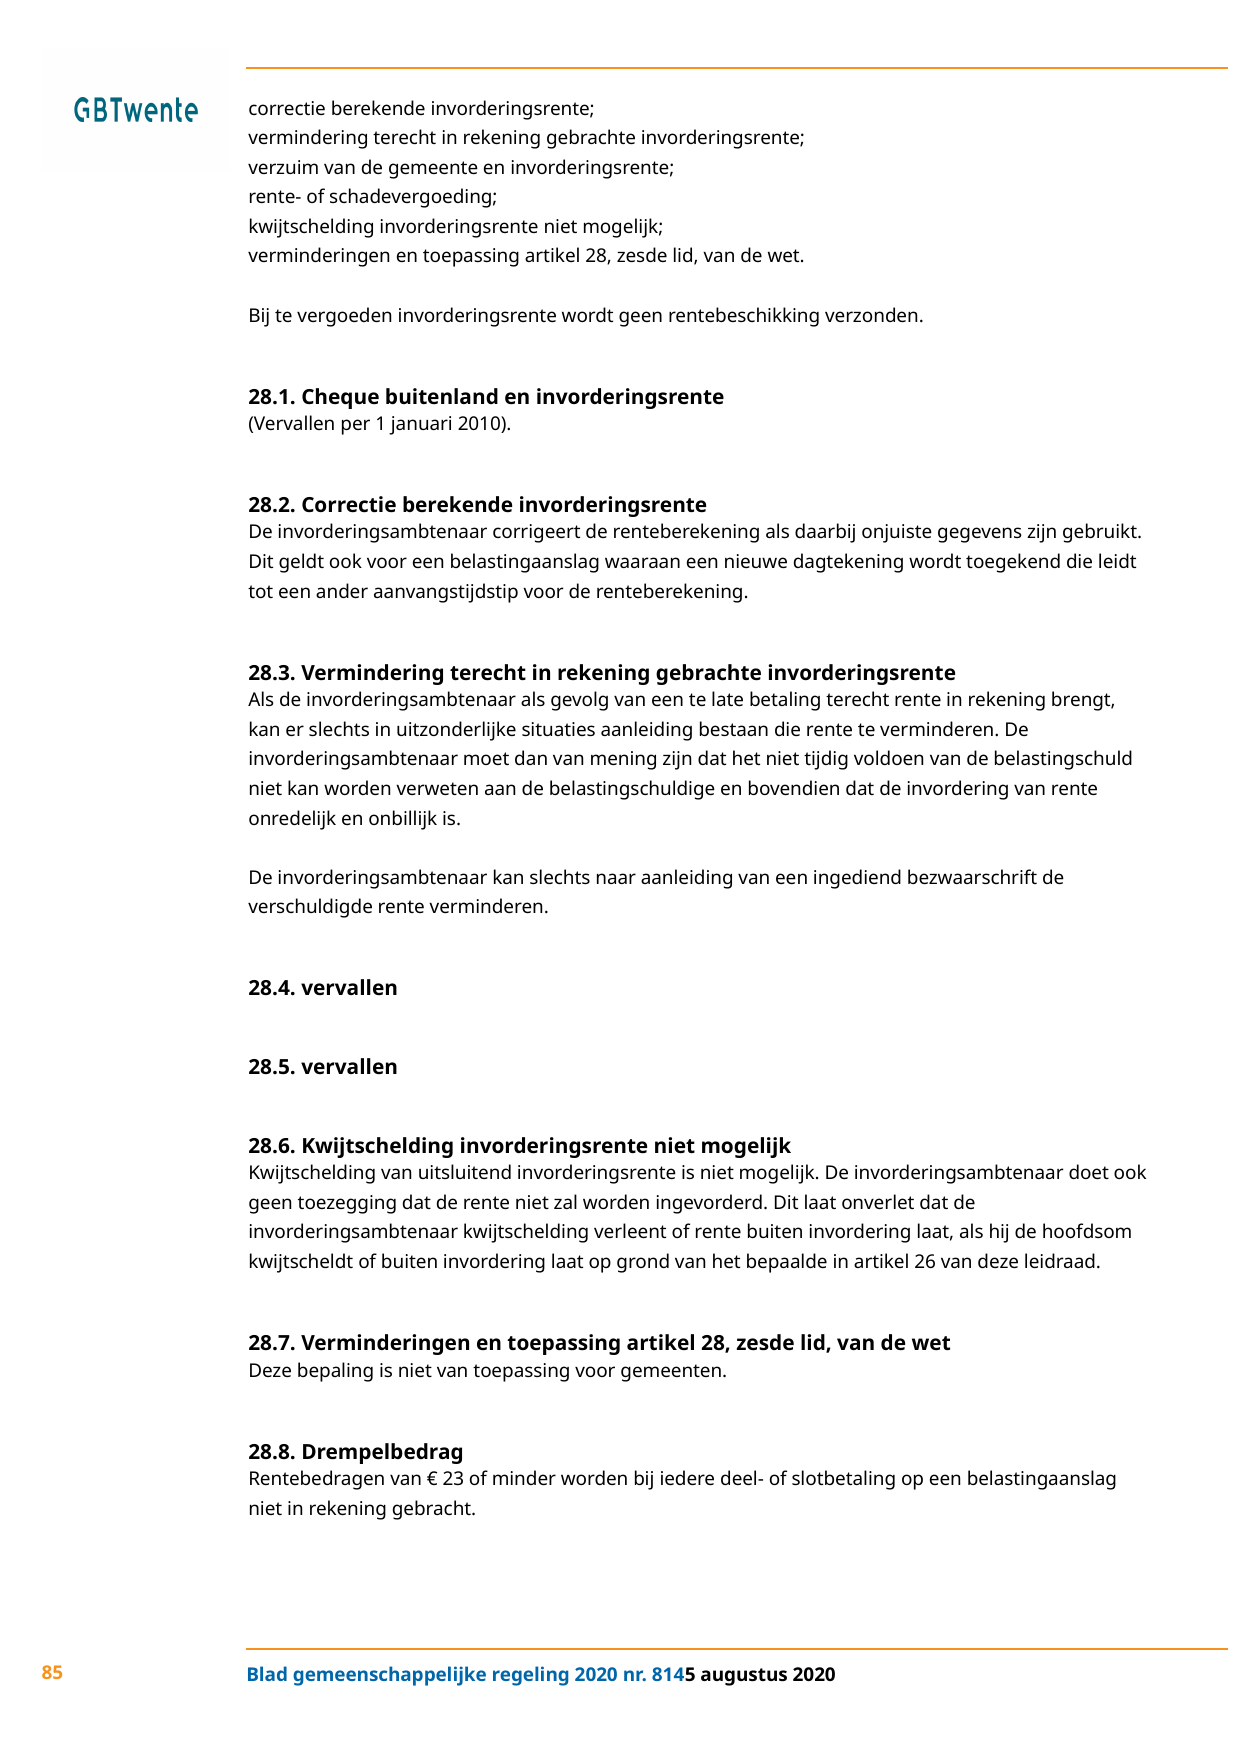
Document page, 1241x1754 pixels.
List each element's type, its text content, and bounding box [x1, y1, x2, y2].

text Rentebedragen van € 23 of minder worden bij iedere deel- of slotbetaling op een belastingaanslag niet in rekening gebracht. [248, 1465, 1152, 1521]
text De invorderingsambtenaar corrigeert de renteberekening als daarbij onjuiste gegevens zijn gebruikt. Dit geldt ook voor een belastingaanslag waaraan een nieuwe dagtekening wordt toegekend die leidt tot een ander aanvangstijdstip voor de renteberekening. [248, 519, 1152, 604]
text Deze bepaling is niet van toepassing voor gemeenten. [248, 1357, 1152, 1382]
text 28.7. Verminderingen en toepassing artikel 28, zesde lid, van de wet [248, 1328, 1152, 1357]
text correctie berekende invorderingsrente; [248, 95, 1152, 121]
text verminderingen en toepassing artikel 28, zesde lid, van de wet. [248, 243, 1152, 268]
picture [41, 47, 231, 172]
text rente- of schadevergoeding; [248, 183, 1152, 209]
text 28.3. Vermindering terecht in rekening gebrachte invorderingsrente [248, 658, 1152, 686]
text verzuim van de gemeente en invorderingsrente; [248, 154, 1152, 180]
text 28.6. Kwijtschelding invorderingsrente niet mogelijk [248, 1131, 1152, 1159]
text (Vervallen per 1 januari 2010). [248, 410, 1152, 436]
text 28.1. Cheque buitenland en invorderingsrente [248, 382, 1152, 410]
text Kwijtschelding van uitsluitend invorderingsrente is niet mogelijk. De invorderingsambtenaar doet ook geen toezegging dat de rente niet zal worden ingevorderd. Dit laat onverlet dat de invorderingsambtenaar kwijtschelding verleent of rente buiten invordering laat, als hij de hoofdsom kwijtscheldt of buiten invordering laat op grond van het bepaalde in artikel 26 van deze leidraad. [248, 1159, 1152, 1274]
text Als de invorderingsambtenaar als gevolg van een te late betaling terecht rente in rekening brengt, kan er slechts in uitzonderlijke situaties aanleiding bestaan die rente te verminderen. De invorderingsambtenaar moet dan van mening zijn dat het niet tijdig voldoen van de belastingschuld niet kan worden verweten aan de belastingschuldige en bovendien dat de invordering van rente onredelijk en onbillijk is. [248, 686, 1152, 830]
text vermindering terecht in rekening gebrachte invorderingsrente; [248, 124, 1152, 150]
text 28.8. Drempelbedrag [248, 1437, 1152, 1465]
text 28.2. Correctie berekende invorderingsrente [248, 490, 1152, 519]
text kwijtschelding invorderingsrente niet mogelijk; [248, 213, 1152, 239]
text Bij te vergoeden invorderingsrente wordt geen rentebeschikking verzonden. [248, 302, 1152, 328]
text De invorderingsambtenaar kan slechts naar aanleiding van een ingediend bezwaarschrift de verschuldigde rente verminderen. [248, 864, 1152, 919]
text 28.5. vervallen [248, 1052, 1152, 1081]
text 28.4. vervallen [248, 973, 1152, 1002]
